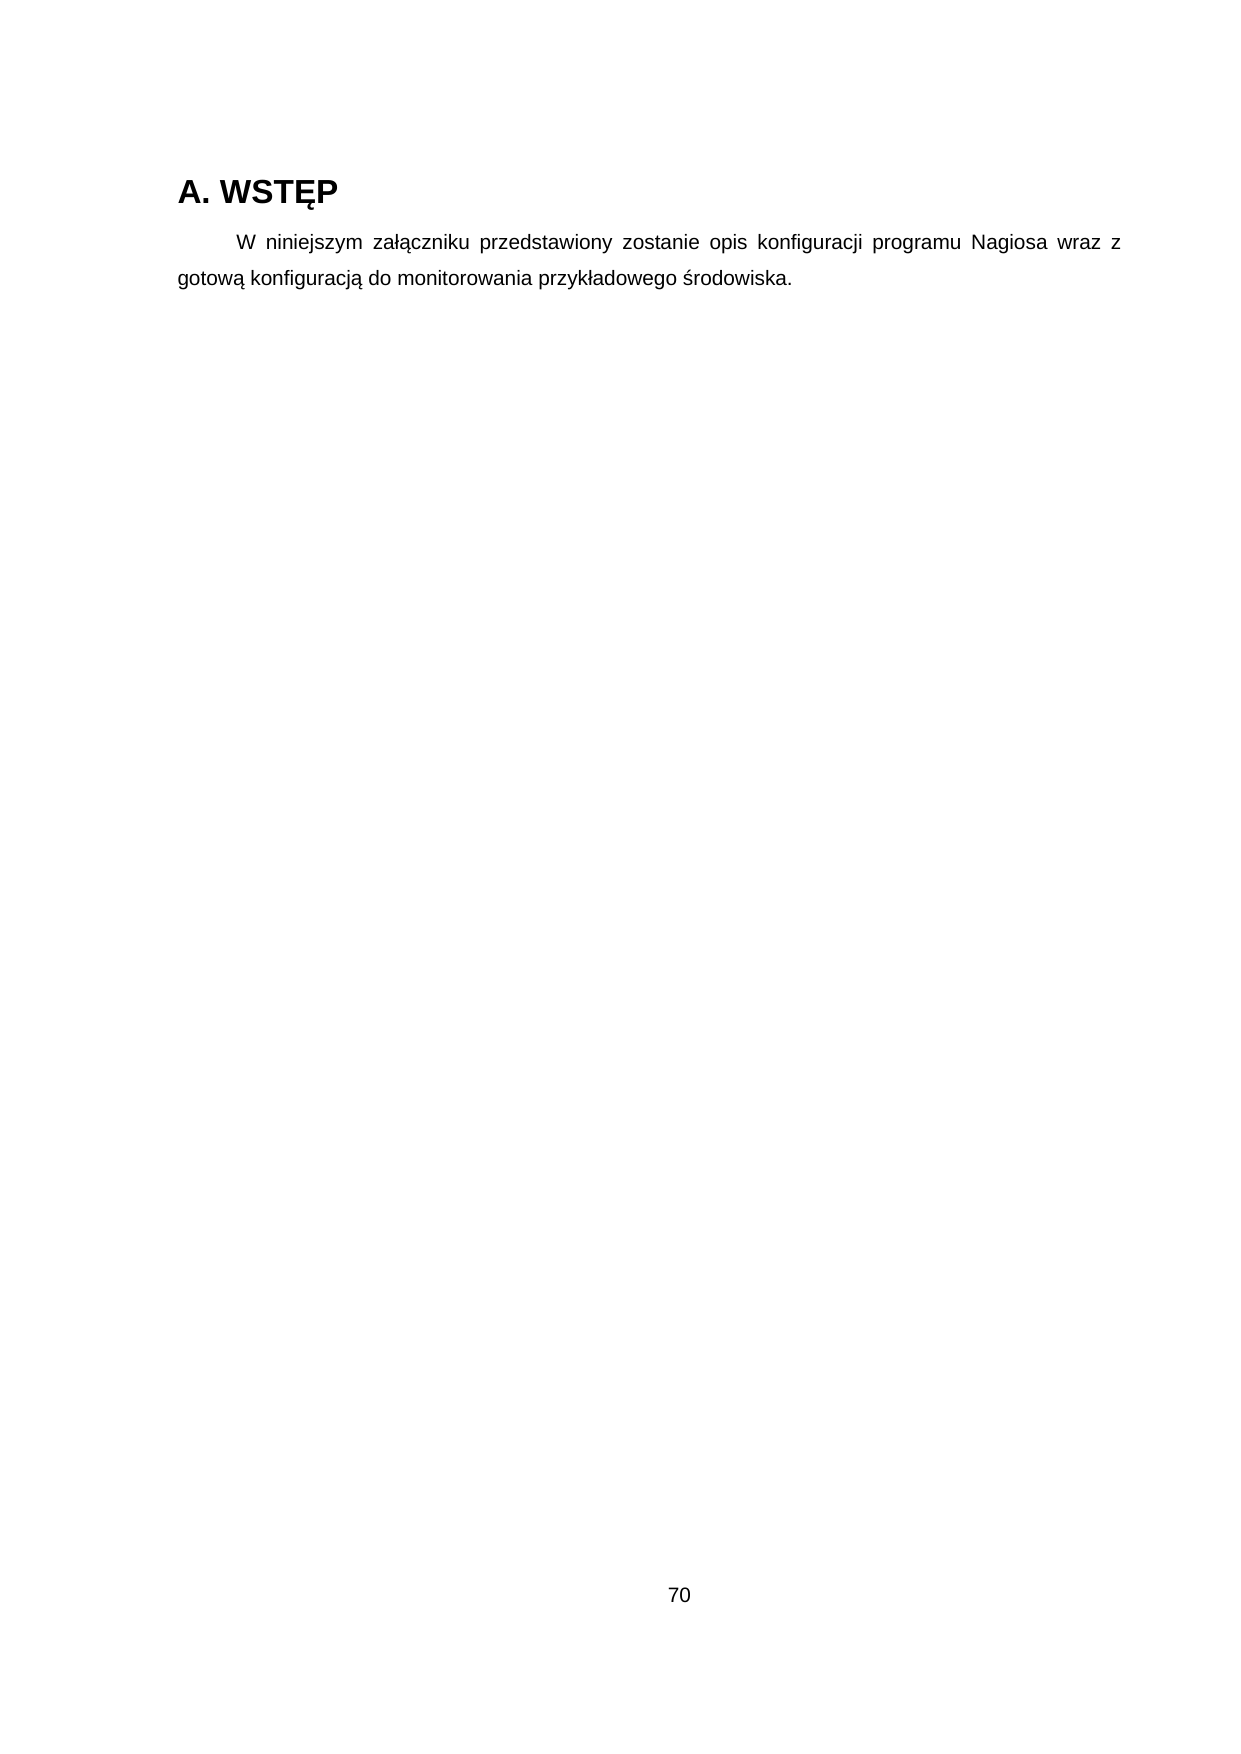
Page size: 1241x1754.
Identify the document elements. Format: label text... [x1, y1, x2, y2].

text W niniejszym załączniku przedstawiony zostanie opis konfiguracji programu Nagiosa wraz z gotową konfiguracją do monitorowania przykładowego środowiska. [177, 230, 1122, 290]
subtitle A. WSTĘP [177, 172, 1122, 211]
